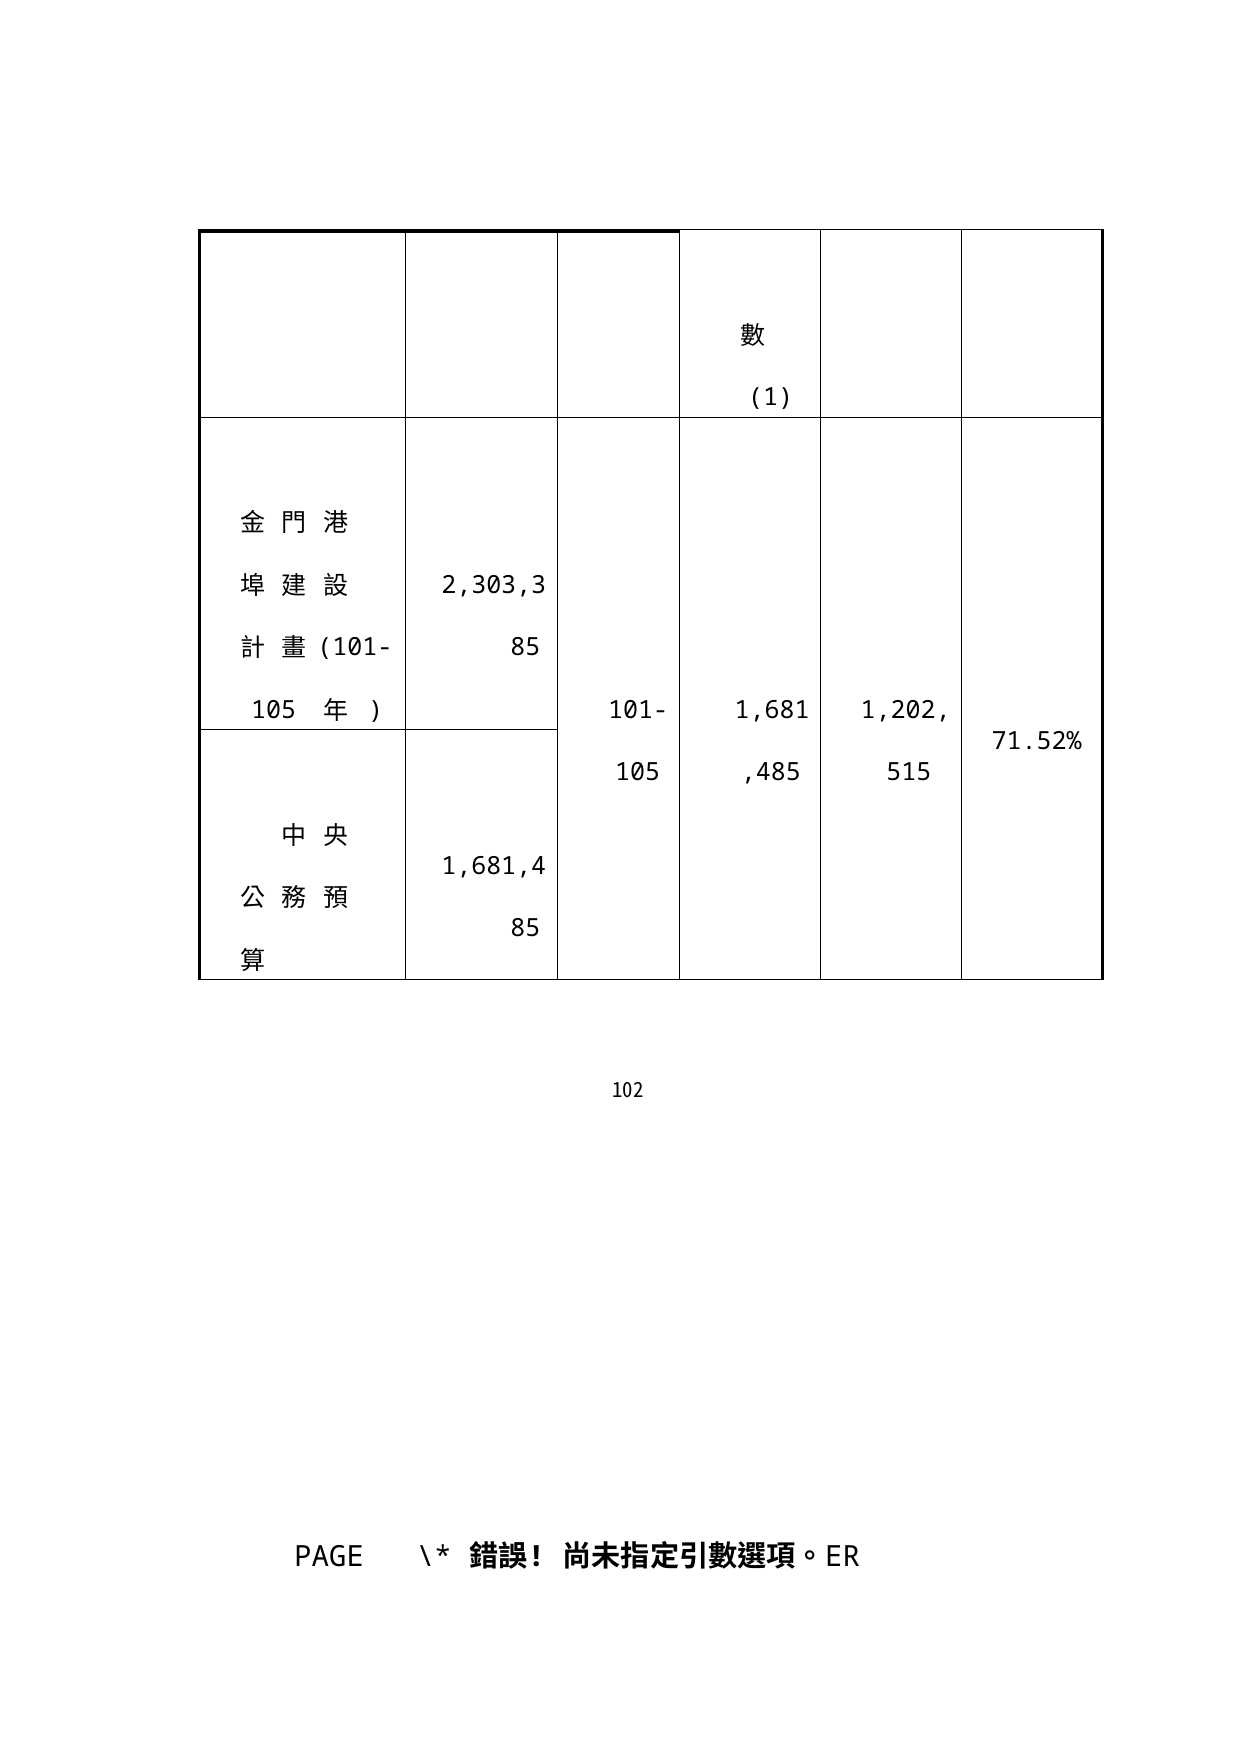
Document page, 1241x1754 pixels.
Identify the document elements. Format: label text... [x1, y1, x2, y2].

table_cell 1,681,485 [680, 418, 820, 979]
table_cell 71.52% [962, 418, 1101, 979]
table_cell 101-105 [558, 418, 679, 979]
table_header [558, 233, 679, 417]
table_header [406, 233, 557, 417]
table_header [201, 233, 405, 417]
table_cell 1,681,485 [406, 730, 557, 979]
table_cell [821, 230, 961, 417]
table_cell [962, 230, 1101, 417]
table_cell 金門港埠建設計畫(101-105年) [201, 418, 405, 729]
table_cell 2,303,385 [406, 418, 557, 729]
table_cell 數(1) [680, 230, 820, 417]
table_cell 中央公務預算 [201, 730, 405, 979]
table_cell 1,202,515 [821, 418, 961, 979]
